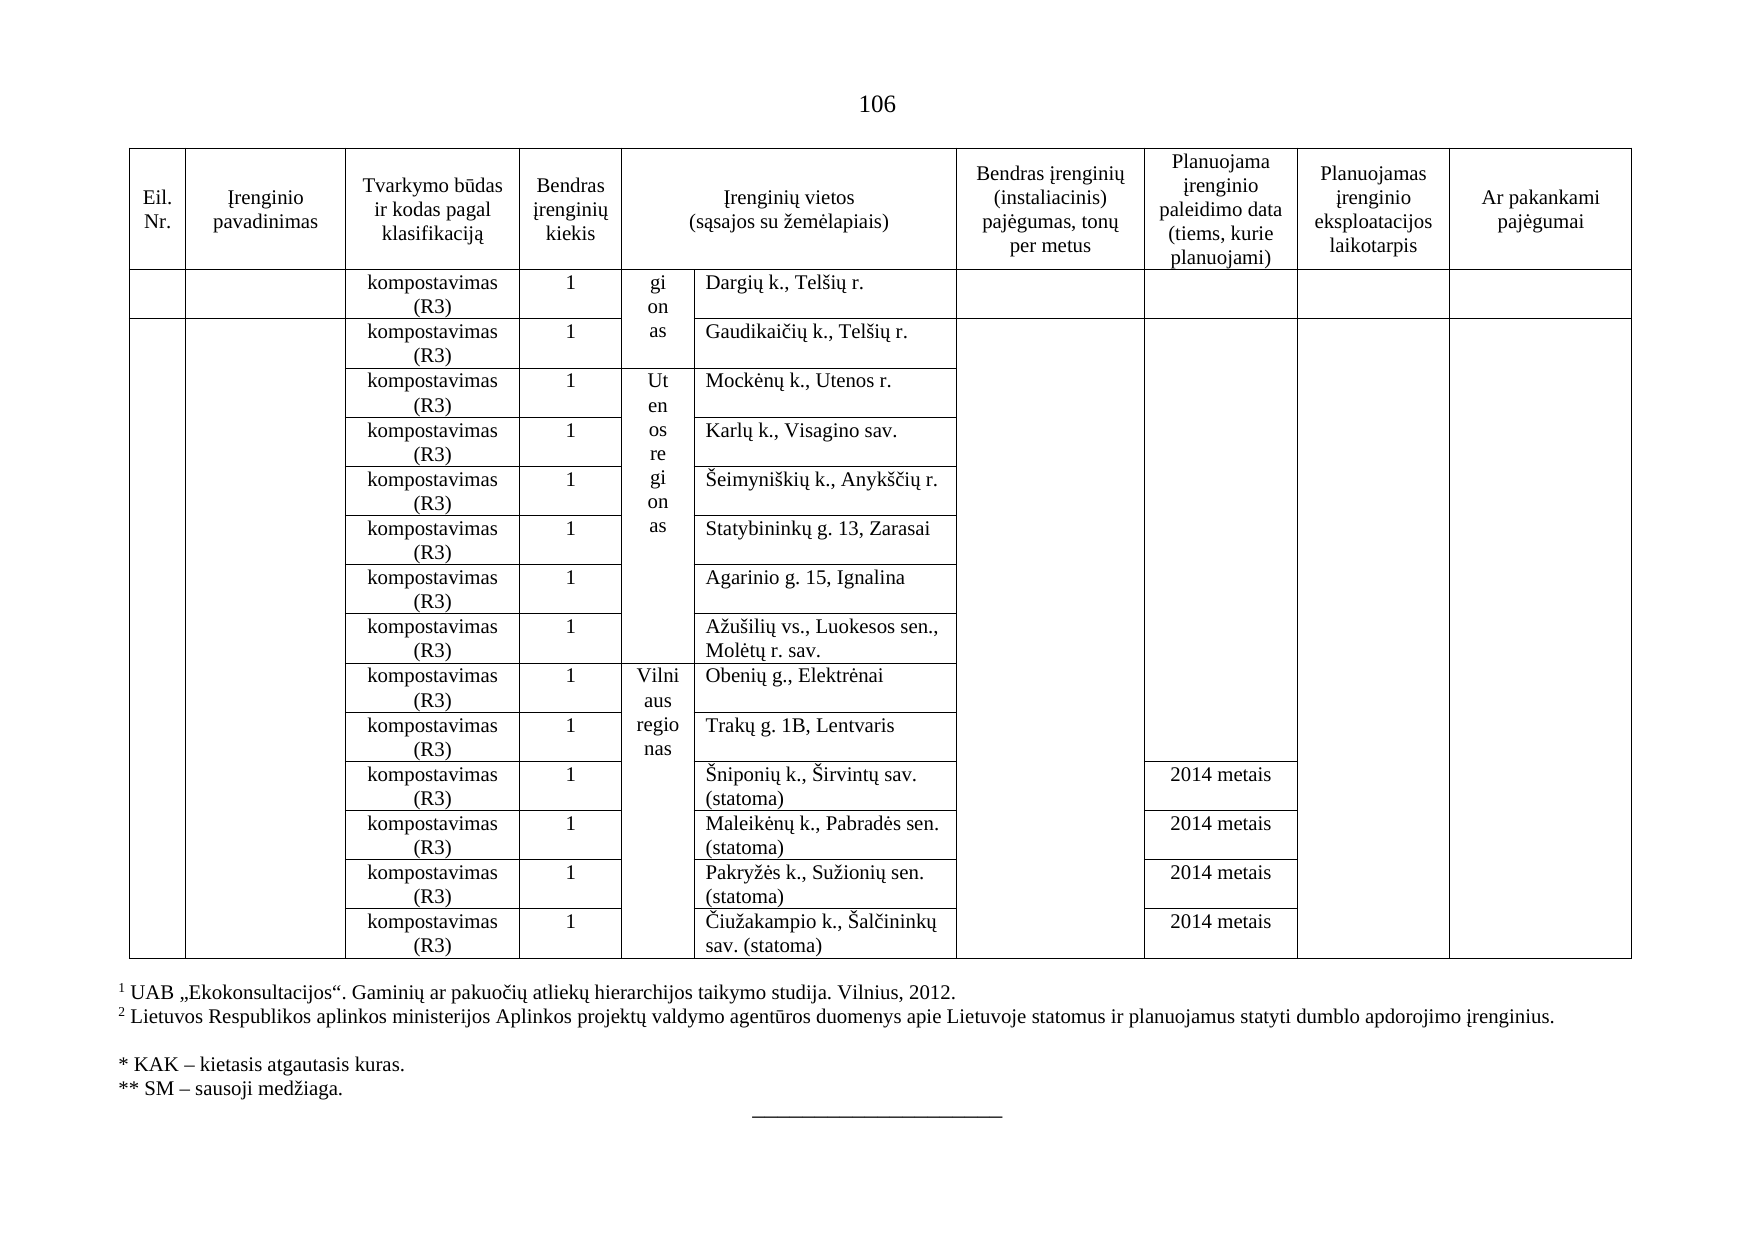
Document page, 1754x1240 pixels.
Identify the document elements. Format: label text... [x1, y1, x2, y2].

table_header Ar pakankami pajėgumai [1450, 149, 1631, 269]
table_cell kompostavimas (R3) [346, 319, 519, 367]
table_cell Karlų k., Visagino sav. [695, 418, 956, 466]
table_cell Šeimyniškių k., Anykščių r. [695, 467, 956, 515]
table_cell [1450, 270, 1631, 318]
table_cell 2014 metais [1145, 860, 1297, 908]
table_cell 1 [520, 909, 621, 957]
table_cell kompostavimas (R3) [346, 516, 519, 564]
text * KAK – kietasis atgautasis kuras. [118, 1052, 1636, 1076]
table_header Bendras įrenginių kiekis [520, 149, 621, 269]
table_header Įrenginio pavadinimas [186, 149, 345, 269]
table_header Eil.Nr. [130, 149, 185, 269]
table_header Planuojama įrenginio paleidimo data (tiems, kurie planuojami) [1145, 149, 1297, 269]
table_cell gionas [622, 270, 694, 367]
table_cell Agarinio g. 15, Ignalina [695, 565, 956, 613]
table_cell kompostavimas (R3) [346, 713, 519, 761]
table_cell [1298, 319, 1449, 957]
table_cell kompostavimas (R3) [346, 762, 519, 810]
table_cell 1 [520, 762, 621, 810]
text 1 UAB „Ekokonsultacijos“. Gaminių ar pakuočių atliekų hierarchijos taikymo studija. Vilnius, 2012. [118, 980, 1636, 1004]
table_cell kompostavimas (R3) [346, 860, 519, 908]
table_cell kompostavimas (R3) [346, 811, 519, 859]
table_cell 1 [520, 319, 621, 367]
table_header Bendras įrenginių (instaliacinis) pajėgumas, tonų per metus [957, 149, 1144, 269]
table_cell Statybininkų g. 13, Zarasai [695, 516, 956, 564]
table_cell 1 [520, 467, 621, 515]
text –––––––––––––––––––– [118, 1100, 1636, 1129]
table_cell [957, 319, 1144, 957]
table_cell Vilniaus regionas [622, 664, 694, 957]
table_cell 1 [520, 614, 621, 662]
table_cell Čiužakampio k., Šalčininkų sav. (statoma) [695, 909, 956, 957]
table_cell [130, 270, 185, 318]
table_cell 2014 metais [1145, 811, 1297, 859]
table_cell 1 [520, 664, 621, 712]
table_cell kompostavimas (R3) [346, 909, 519, 957]
table_cell 1 [520, 713, 621, 761]
table_cell Mockėnų k., Utenos r. [695, 369, 956, 417]
table_header Planuojamas įrenginio eksploatacijos laikotarpis [1298, 149, 1449, 269]
table_cell Ažušilių vs., Luokesos sen., Molėtų r. sav. [695, 614, 956, 662]
table_cell Obenių g., Elektrėnai [695, 664, 956, 712]
table_cell kompostavimas (R3) [346, 565, 519, 613]
table_cell 2014 metais [1145, 909, 1297, 957]
text ** SM – sausoji medžiaga. [118, 1076, 1636, 1100]
table_cell [1298, 270, 1449, 318]
table_cell [186, 319, 345, 957]
table_cell [957, 270, 1144, 318]
table_cell 1 [520, 270, 621, 318]
table_cell 1 [520, 516, 621, 564]
table_cell 1 [520, 860, 621, 908]
table_cell 1 [520, 369, 621, 417]
table_cell [1145, 270, 1297, 318]
table_cell 1 [520, 565, 621, 613]
table_cell kompostavimas (R3) [346, 467, 519, 515]
table_cell kompostavimas (R3) [346, 614, 519, 662]
table_cell 2014 metais [1145, 762, 1297, 810]
table_cell [186, 270, 345, 318]
table_cell kompostavimas (R3) [346, 664, 519, 712]
text 2 Lietuvos Respublikos aplinkos ministerijos Aplinkos projektų valdymo agentūros duomenys apie Lietuvoje statomus ir planuojamus statyti dumblo apdorojimo įrenginius. [118, 1004, 1636, 1028]
table_cell Pakryžės k., Sužionių sen. (statoma) [695, 860, 956, 908]
table_cell kompostavimas (R3) [346, 369, 519, 417]
table_cell [130, 319, 185, 957]
table_cell Šniponių k., Širvintų sav. (statoma) [695, 762, 956, 810]
table_cell Gaudikaičių k., Telšių r. [695, 319, 956, 367]
table_cell 1 [520, 811, 621, 859]
table_cell kompostavimas (R3) [346, 418, 519, 466]
table_header Įrenginių vietos (sąsajos su žemėlapiais) [622, 149, 956, 269]
table_cell [1145, 319, 1297, 761]
table_cell Maleikėnų k., Pabradės sen. (statoma) [695, 811, 956, 859]
table_cell Dargių k., Telšių r. [695, 270, 956, 318]
table_header Tvarkymo būdas ir kodas pagal klasifikaciją [346, 149, 519, 269]
table_cell Trakų g. 1B, Lentvaris [695, 713, 956, 761]
table_cell Utenos regionas [622, 369, 694, 662]
table_cell [1450, 319, 1631, 957]
table_cell kompostavimas (R3) [346, 270, 519, 318]
table_cell 1 [520, 418, 621, 466]
